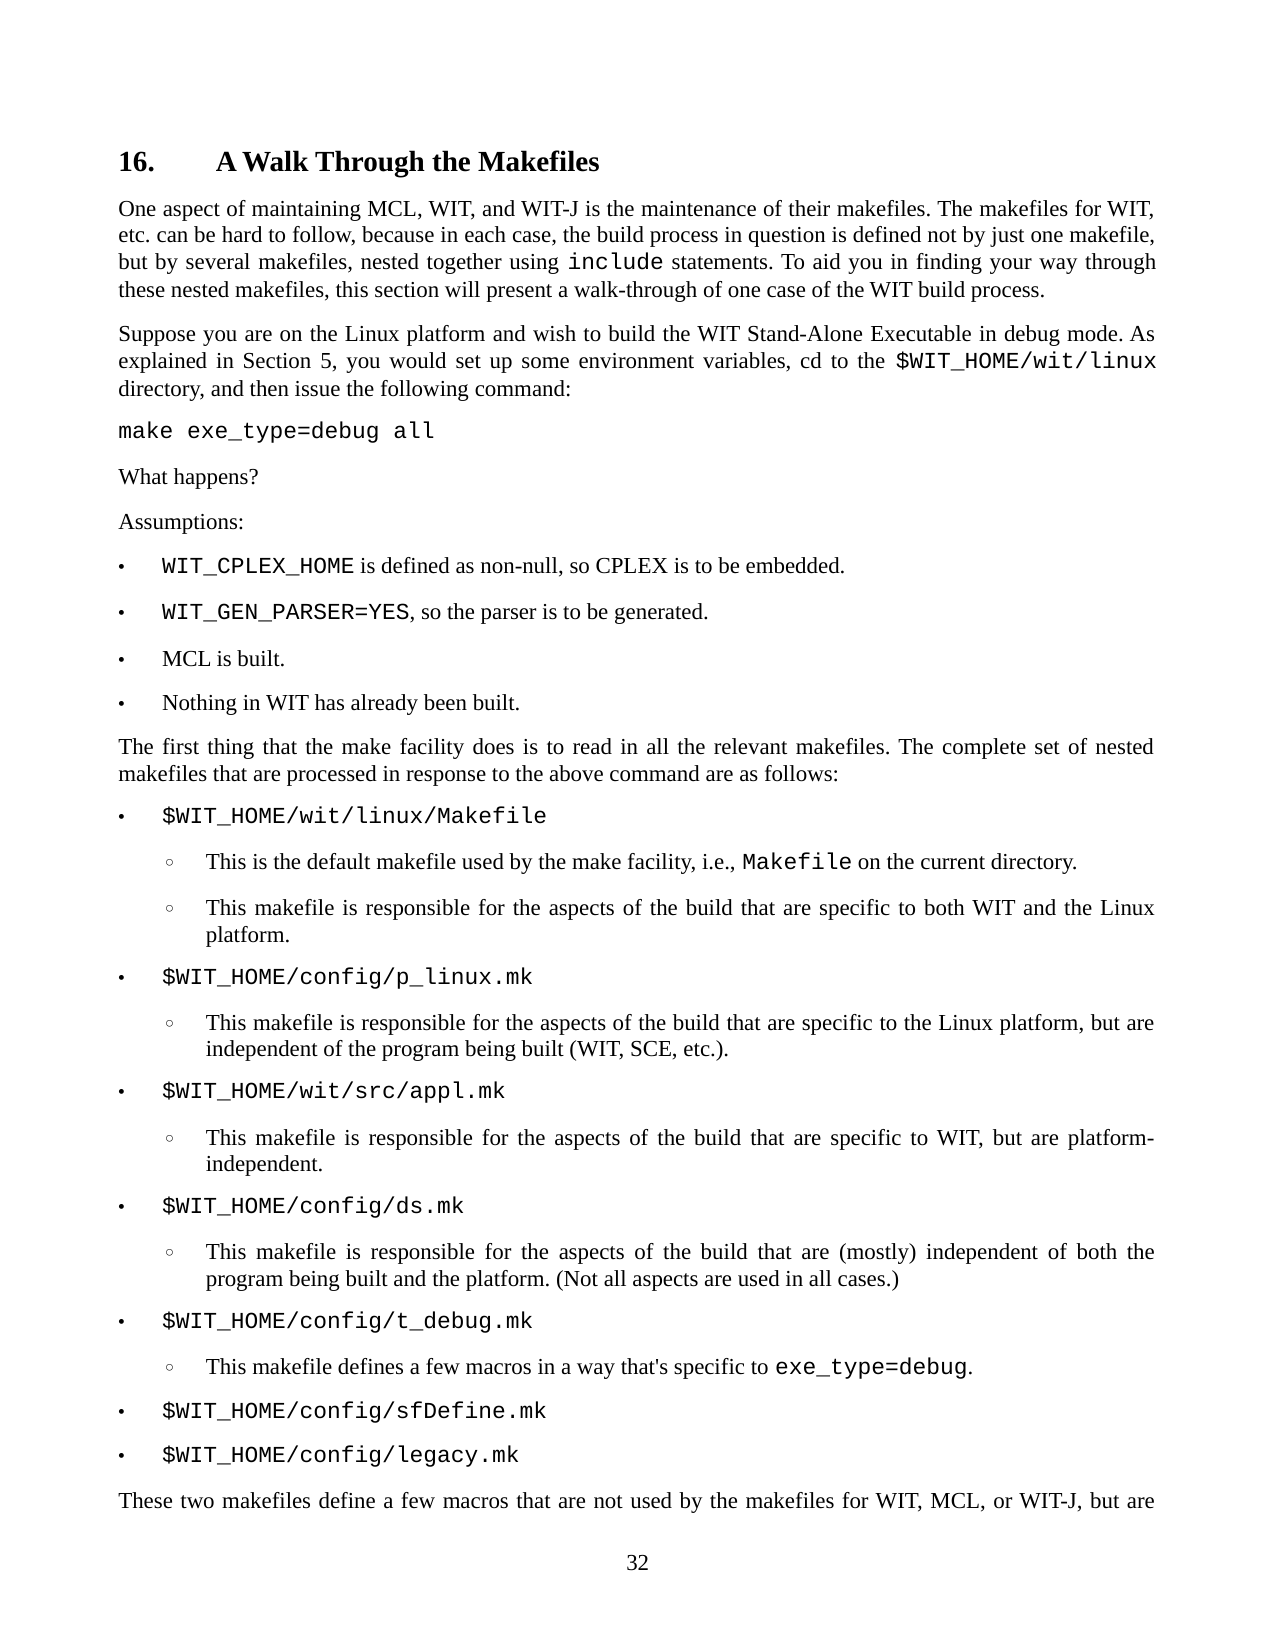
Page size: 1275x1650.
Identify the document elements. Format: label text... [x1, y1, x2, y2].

text These two makefiles define a few macros that are not used by the makefiles for WIT, MCL, or WIT-J, but are [118, 1487, 1157, 1514]
text The first thing that the make facility does is to read in all the relevant makefiles. The complete set of nested makefiles that are processed in response to the above command are as follows: [118, 733, 1157, 786]
list WIT_CPLEX_HOME is defined as non-null, so CPLEX is to be embedded. [118, 552, 1157, 580]
list $WIT_HOME/wit/linux/Makefile [118, 804, 1157, 830]
list $WIT_HOME/wit/src/appl.mk [118, 1080, 1157, 1106]
list $WIT_HOME/config/p_linux.mk [118, 965, 1157, 991]
list This makefile is responsible for the aspects of the build that are (mostly) independent of both the program being built and the platform. (Not all aspects are used in all cases.) [162, 1238, 1157, 1291]
list $WIT_HOME/config/sfDefine.mk [118, 1399, 1157, 1425]
list Nothing in WIT has already been built. [118, 689, 1157, 715]
list $WIT_HOME/config/legacy.mk [118, 1443, 1157, 1469]
list MCL is built. [118, 645, 1157, 671]
text Suppose you are on the Linux platform and wish to build the WIT Stand-Alone Executable in debug mode. As explained in Section 5, you would set up some environment variables, cd to the $WIT_HOME/wit/linux directory, and then issue the following command: [118, 321, 1157, 401]
text One aspect of maintaining MCL, WIT, and WIT-J is the maintenance of their makefiles. The makefiles for WIT, etc. can be hard to follow, because in each case, the build process in question is defined not by just one makefile, but by several makefiles, nested together using include statements. To aid you in finding your way through these nested makefiles, this section will present a walk-through of one case of the WIT build process. [118, 195, 1157, 302]
text make exe_type=debug all [118, 419, 1157, 445]
text Assumptions: [118, 508, 1157, 534]
list This is the default makefile used by the make facility, i.e., Makefile on the current directory. [162, 848, 1157, 876]
subtitle A Walk Through the Makefiles [118, 144, 1157, 177]
list This makefile is responsible for the aspects of the build that are specific to WIT, but are platform-independent. [162, 1124, 1157, 1176]
text What happens? [118, 463, 1157, 490]
list This makefile is responsible for the aspects of the build that are specific to the Linux platform, but are independent of the program being built (WIT, SCE, etc.). [162, 1009, 1157, 1062]
list $WIT_HOME/config/ds.mk [118, 1194, 1157, 1220]
list WIT_GEN_PARSER=YES, so the parser is to be generated. [118, 598, 1157, 627]
list This makefile defines a few macros in a way that's specific to exe_type=debug. [162, 1353, 1157, 1381]
list This makefile is responsible for the aspects of the build that are specific to both WIT and the Linux platform. [162, 894, 1157, 947]
list $WIT_HOME/config/t_debug.mk [118, 1309, 1157, 1335]
